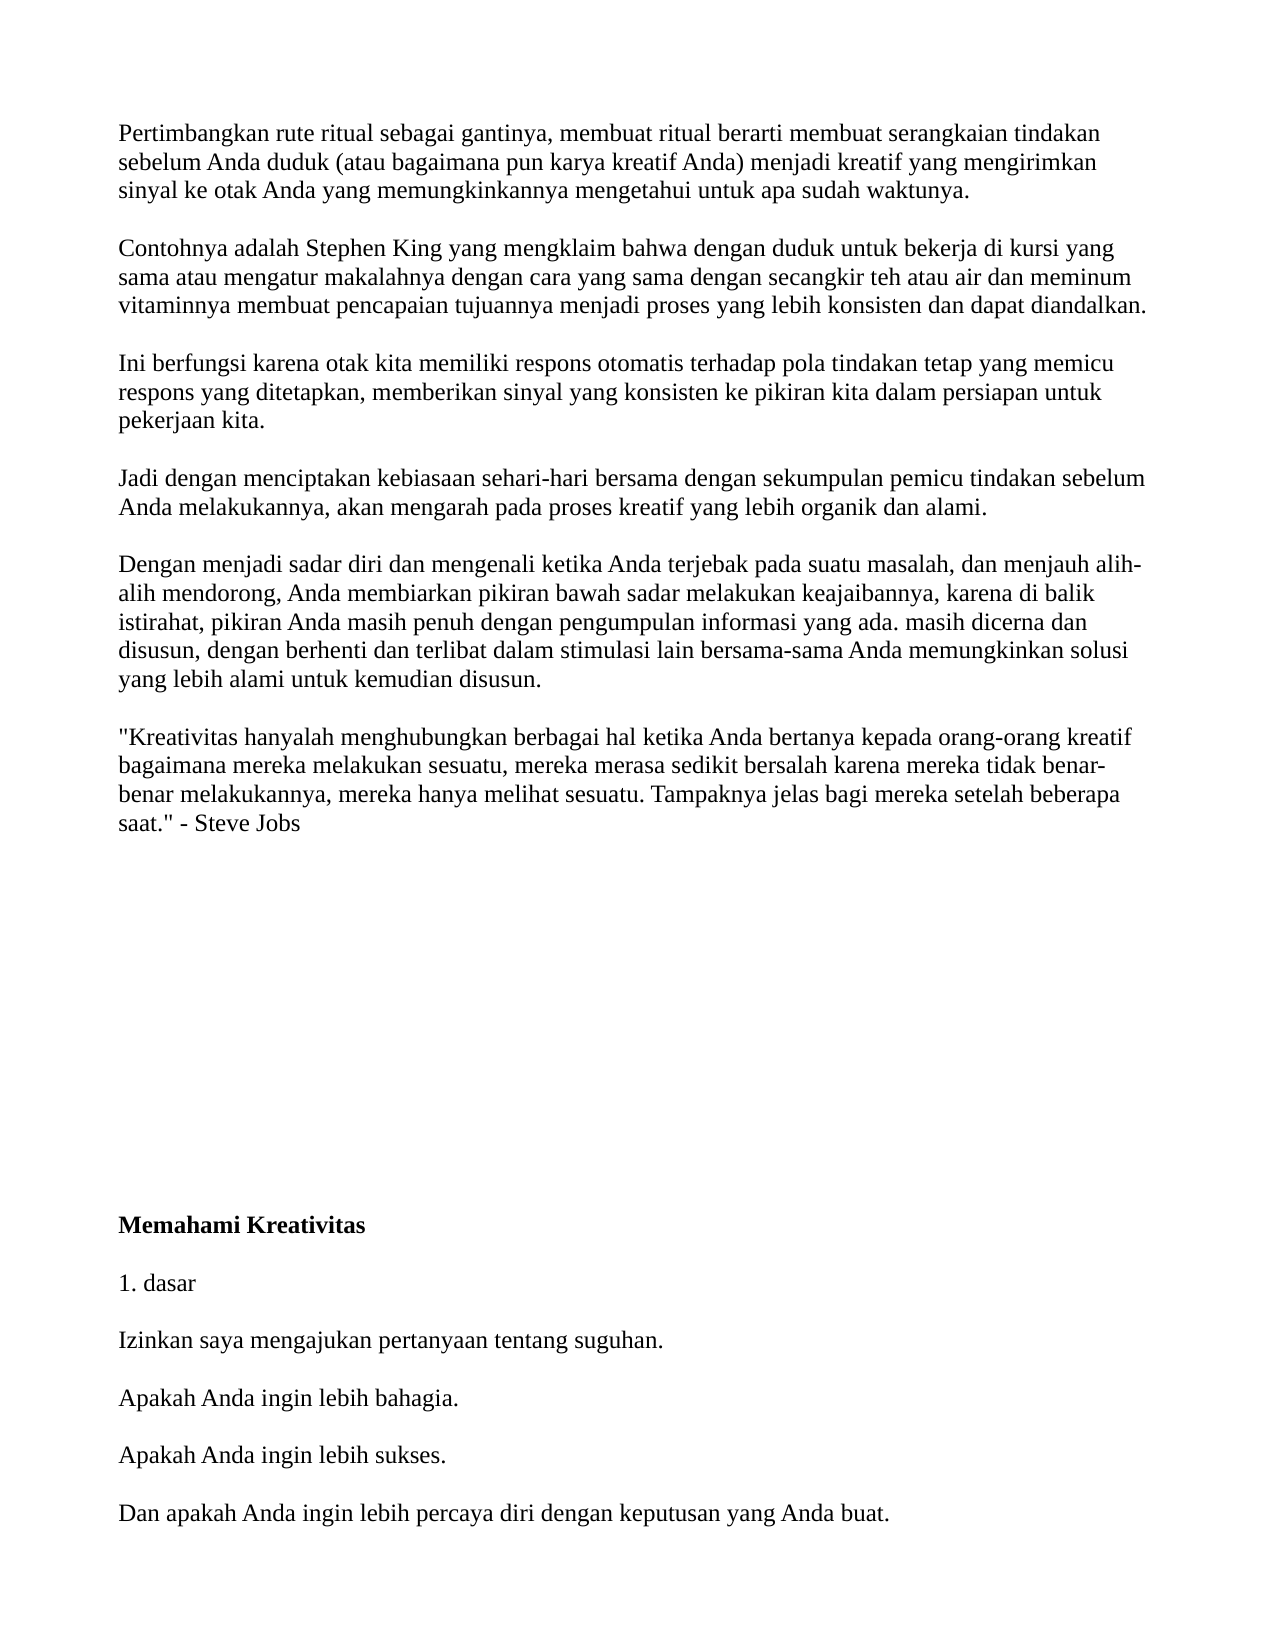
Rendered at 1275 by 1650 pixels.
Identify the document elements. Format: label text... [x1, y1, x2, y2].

text Contohnya adalah Stephen King yang mengklaim bahwa dengan duduk untuk bekerja di kursi yang sama atau mengatur makalahnya dengan cara yang sama dengan secangkir teh atau air dan meminum vitaminnya membuat pencapaian tujuannya menjadi proses yang lebih konsisten dan dapat diandalkan. [118, 233, 1157, 319]
text Izinkan saya mengajukan pertanyaan tentang suguhan. [118, 1326, 1157, 1354]
text Apakah Anda ingin lebih bahagia. [118, 1383, 1157, 1412]
text Memahami Kreativitas [118, 1211, 1157, 1239]
text "Kreativitas hanyalah menghubungkan berbagai hal ketika Anda bertanya kepada orang-orang kreatif bagaimana mereka melakukan sesuatu, mereka merasa sedikit bersalah karena mereka tidak benar-benar melakukannya, mereka hanya melihat sesuatu. Tampaknya jelas bagi mereka setelah beberapa saat." - Steve Jobs [118, 722, 1157, 837]
text Dan apakah Anda ingin lebih percaya diri dengan keputusan yang Anda buat. [118, 1498, 1157, 1527]
text Apakah Anda ingin lebih sukses. [118, 1441, 1157, 1469]
text 1. dasar [118, 1268, 1157, 1297]
text Dengan menjadi sadar diri dan mengenali ketika Anda terjebak pada suatu masalah, dan menjauh alih-alih mendorong, Anda membiarkan pikiran bawah sadar melakukan keajaibannya, karena di balik istirahat, pikiran Anda masih penuh dengan pengumpulan informasi yang ada. masih dicerna dan disusun, dengan berhenti dan terlibat dalam stimulasi lain bersama-sama Anda memungkinkan solusi yang lebih alami untuk kemudian disusun. [118, 549, 1157, 693]
text Pertimbangkan rute ritual sebagai gantinya, membuat ritual berarti membuat serangkaian tindakan sebelum Anda duduk (atau bagaimana pun karya kreatif Anda) menjadi kreatif yang mengirimkan sinyal ke otak Anda yang memungkinkannya mengetahui untuk apa sudah waktunya. [118, 118, 1157, 204]
text Jadi dengan menciptakan kebiasaan sehari-hari bersama dengan sekumpulan pemicu tindakan sebelum Anda melakukannya, akan mengarah pada proses kreatif yang lebih organik dan alami. [118, 463, 1157, 521]
text Ini berfungsi karena otak kita memiliki respons otomatis terhadap pola tindakan tetap yang memicu respons yang ditetapkan, memberikan sinyal yang konsisten ke pikiran kita dalam persiapan untuk pekerjaan kita. [118, 348, 1157, 434]
